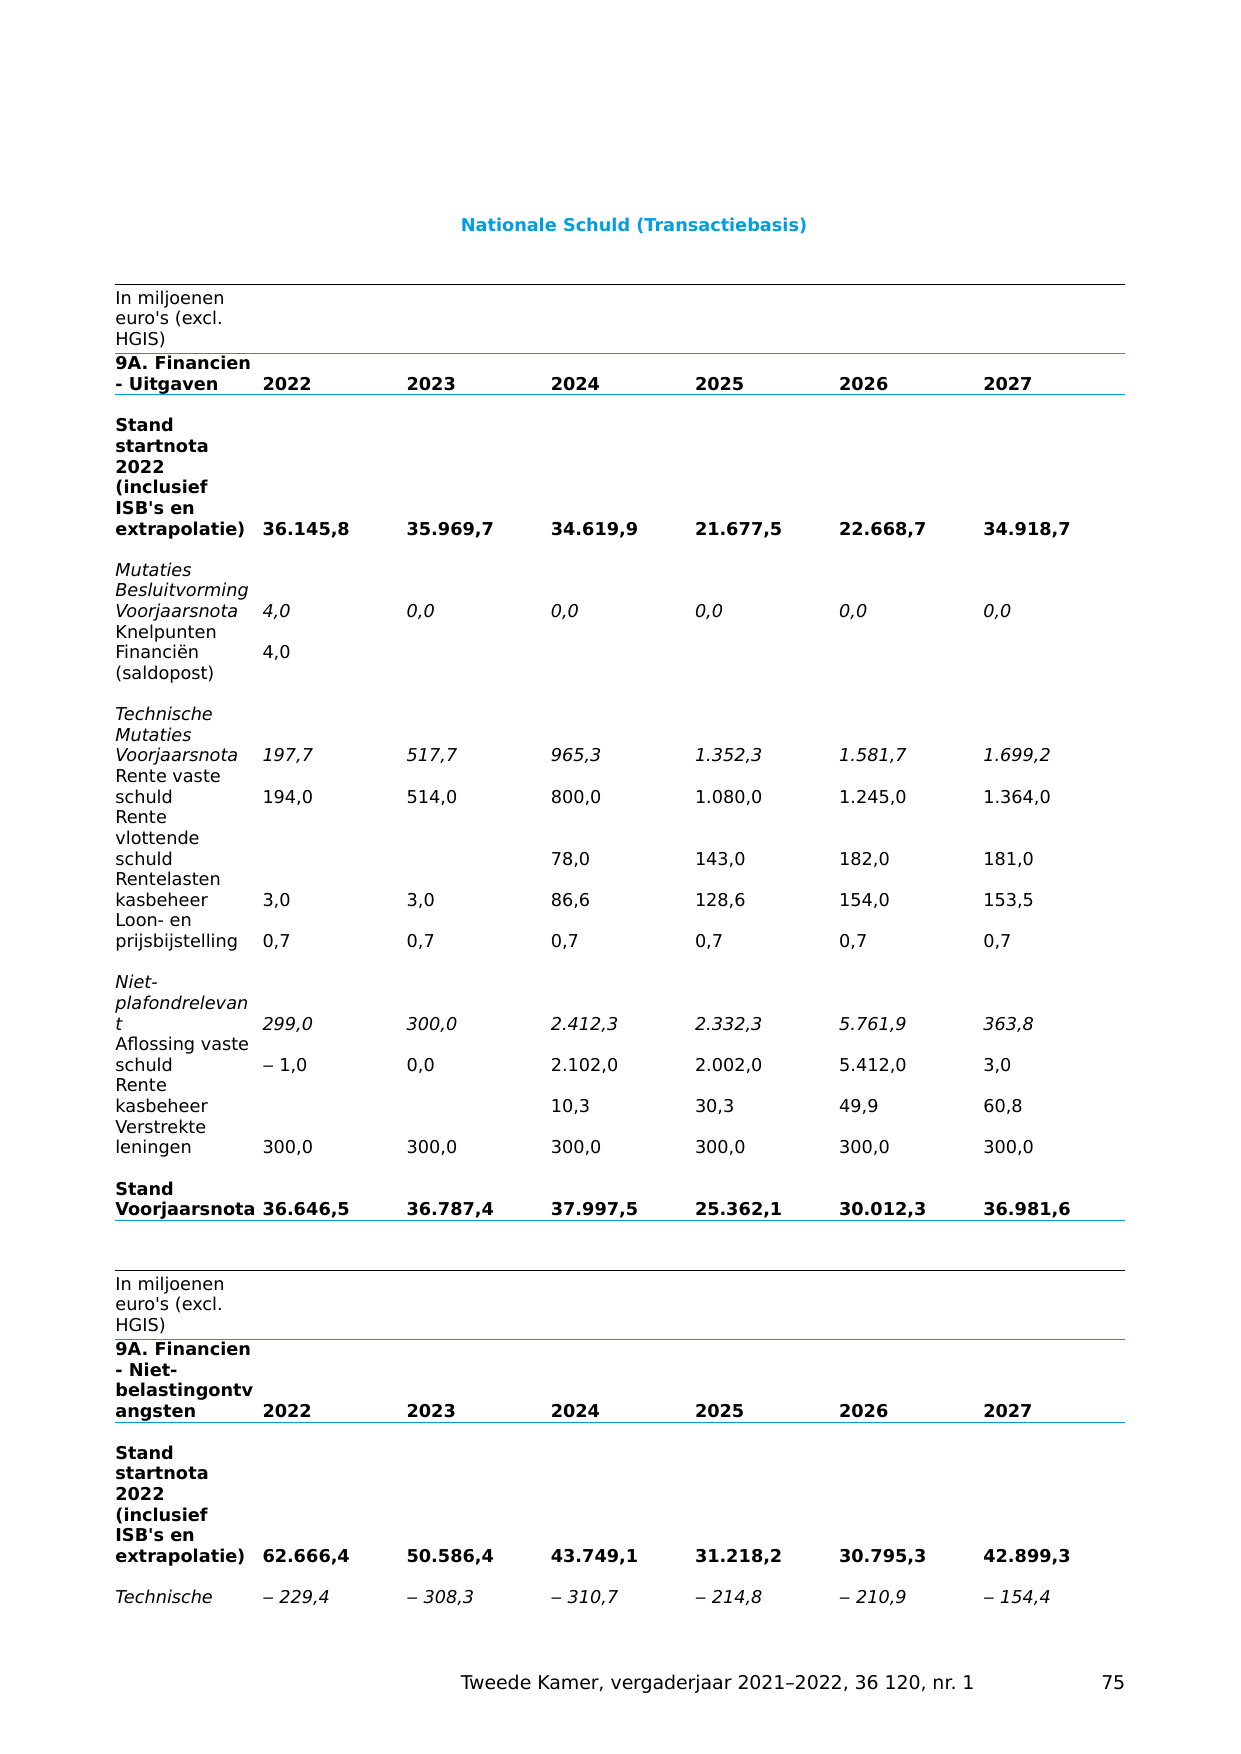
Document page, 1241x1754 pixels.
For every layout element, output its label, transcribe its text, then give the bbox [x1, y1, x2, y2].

table_cell ‒ 308,3 [404, 1587, 548, 1608]
table_cell 34.918,7 [980, 415, 1125, 539]
table_cell [692, 1566, 836, 1587]
table_cell 194,0 [259, 766, 403, 807]
table_cell 2023 [404, 1340, 548, 1422]
table_cell 35.969,7 [404, 415, 548, 539]
title Nationale Schuld (Transactiebasis) [461, 213, 1125, 236]
table_cell [404, 285, 548, 352]
table_cell 36.646,5 [259, 1179, 403, 1220]
table_header Tabel 36 [115, 259, 1125, 284]
table_cell [259, 807, 403, 869]
table_cell 78,0 [548, 807, 692, 869]
table_cell [548, 622, 692, 683]
table_cell 25.362,1 [692, 1179, 836, 1220]
table_cell 3,0 [980, 1034, 1125, 1075]
table_cell [548, 952, 692, 972]
table_cell [980, 622, 1125, 683]
table_cell 5.412,0 [836, 1034, 980, 1075]
table_cell 9A. Financien - Niet-belastingontvangsten [115, 1340, 259, 1422]
table_cell [259, 1158, 403, 1178]
table_cell 9A. Financien - Uitgaven [115, 354, 259, 394]
table_cell Stand Voorjaarsnota [115, 1179, 259, 1220]
table_cell [692, 395, 836, 415]
table_cell [980, 285, 1125, 352]
table_cell 300,0 [836, 1117, 980, 1158]
table_cell 2027 [980, 354, 1125, 394]
table_cell 514,0 [404, 766, 548, 807]
table_cell 42.899,3 [980, 1443, 1125, 1566]
table_cell [836, 1566, 980, 1587]
table_cell [836, 684, 980, 704]
table_cell ‒ 310,7 [548, 1587, 692, 1608]
table_cell 49,9 [836, 1075, 980, 1117]
table_cell 300,0 [404, 1117, 548, 1158]
table_cell [548, 395, 692, 415]
table_cell [404, 807, 548, 869]
table_cell 0,7 [259, 910, 403, 952]
table_cell [692, 622, 836, 683]
table_cell 300,0 [404, 972, 548, 1034]
table_cell 154,0 [836, 869, 980, 910]
table_cell 0,0 [836, 560, 980, 622]
table_cell [259, 395, 403, 415]
table_cell [115, 1423, 259, 1443]
table_cell Rentelasten kasbeheer [115, 869, 259, 910]
table_cell 300,0 [548, 1117, 692, 1158]
table_cell [115, 395, 259, 415]
table_cell 2025 [692, 1340, 836, 1422]
table_cell ‒ 210,9 [836, 1587, 980, 1608]
table_cell [548, 539, 692, 560]
table_cell [980, 539, 1125, 560]
table_cell [692, 1158, 836, 1178]
table_cell 2024 [548, 354, 692, 394]
table_cell [836, 952, 980, 972]
table_cell [404, 1075, 548, 1117]
table_cell 22.668,7 [836, 415, 980, 539]
table_cell 0,7 [980, 910, 1125, 952]
table_cell [259, 285, 403, 352]
table_cell 36.787,4 [404, 1179, 548, 1220]
table_cell 2.332,3 [692, 972, 836, 1034]
table_cell Rente kasbeheer [115, 1075, 259, 1117]
table_cell 182,0 [836, 807, 980, 869]
table_cell [548, 1423, 692, 1443]
table_cell [404, 622, 548, 683]
table_cell 5.761,9 [836, 972, 980, 1034]
table_cell [259, 952, 403, 972]
table_cell [548, 1158, 692, 1178]
table_cell 36.145,8 [259, 415, 403, 539]
table_cell [980, 1158, 1125, 1178]
table_cell Rente vaste schuld [115, 766, 259, 807]
table_cell 2026 [836, 1340, 980, 1422]
table_cell [404, 539, 548, 560]
table_cell 0,7 [692, 910, 836, 952]
table_cell 2024 [548, 1340, 692, 1422]
table_cell 2022 [259, 1340, 403, 1422]
table_cell [836, 1423, 980, 1443]
table_cell Verstrekte leningen [115, 1117, 259, 1158]
table_cell 62.666,4 [259, 1443, 403, 1566]
table_cell Knelpunten Financiën (saldopost) [115, 622, 259, 683]
table_header Tabel 37 [115, 1245, 1125, 1270]
table_cell [115, 952, 259, 972]
table_cell 30,3 [692, 1075, 836, 1117]
table_cell 0,0 [548, 560, 692, 622]
table_cell In miljoenen euro's (excl. HGIS) [115, 285, 259, 352]
table_cell 1.080,0 [692, 766, 836, 807]
table_cell [259, 539, 403, 560]
table_cell 300,0 [259, 1117, 403, 1158]
table_cell 50.586,4 [404, 1443, 548, 1566]
table_cell 1.699,2 [980, 704, 1125, 766]
table_cell ‒ 154,4 [980, 1587, 1125, 1608]
table_cell [548, 684, 692, 704]
table_cell 181,0 [980, 807, 1125, 869]
table_cell Technische [115, 1587, 259, 1608]
table_cell [980, 952, 1125, 972]
table_cell 0,0 [404, 560, 548, 622]
table_cell 0,0 [980, 560, 1125, 622]
table_cell [259, 1423, 403, 1443]
table_cell Mutaties Besluitvorming Voorjaarsnota [115, 560, 259, 622]
table_cell [548, 1271, 692, 1338]
table_cell [404, 395, 548, 415]
table_cell 363,8 [980, 972, 1125, 1034]
table_cell [692, 1271, 836, 1338]
table_cell 60,8 [980, 1075, 1125, 1117]
table_cell [980, 1271, 1125, 1338]
table_cell 2025 [692, 354, 836, 394]
table_cell 43.749,1 [548, 1443, 692, 1566]
table_cell [692, 1423, 836, 1443]
table_cell [259, 1271, 403, 1338]
table_cell 86,6 [548, 869, 692, 910]
table_cell ‒ 229,4 [259, 1587, 403, 1608]
table_cell 1.364,0 [980, 766, 1125, 807]
table_cell 30.795,3 [836, 1443, 980, 1566]
table_cell [692, 285, 836, 352]
table_cell [836, 539, 980, 560]
table_cell [836, 285, 980, 352]
table_cell 1.352,3 [692, 704, 836, 766]
table_cell 300,0 [692, 1117, 836, 1158]
table_cell 300,0 [980, 1117, 1125, 1158]
table_cell 0,7 [548, 910, 692, 952]
table_cell [692, 952, 836, 972]
table_cell [404, 684, 548, 704]
table_cell 36.981,6 [980, 1179, 1125, 1220]
table_cell [404, 1158, 548, 1178]
table_cell [115, 539, 259, 560]
table_cell 2027 [980, 1340, 1125, 1422]
table_cell [980, 395, 1125, 415]
table_cell Niet-plafondrelevant [115, 972, 259, 1034]
table_cell 4,0 [259, 622, 403, 683]
table_cell ‒ 1,0 [259, 1034, 403, 1075]
table_cell 3,0 [259, 869, 403, 910]
table_cell 34.619,9 [548, 415, 692, 539]
table_cell 153,5 [980, 869, 1125, 910]
table_cell [115, 684, 259, 704]
table_cell [404, 1566, 548, 1587]
table_cell Loon- en prijsbijstelling [115, 910, 259, 952]
table_cell [259, 684, 403, 704]
table_cell 4,0 [259, 560, 403, 622]
table_cell [115, 1566, 259, 1587]
table_cell 1.245,0 [836, 766, 980, 807]
table_cell 0,0 [692, 560, 836, 622]
table_cell [404, 1423, 548, 1443]
table_cell 2.412,3 [548, 972, 692, 1034]
table_cell 197,7 [259, 704, 403, 766]
table_cell ‒ 214,8 [692, 1587, 836, 1608]
table_cell 1.581,7 [836, 704, 980, 766]
table_cell [980, 1566, 1125, 1587]
table_cell 10,3 [548, 1075, 692, 1117]
table_cell 0,0 [404, 1034, 548, 1075]
table_cell 128,6 [692, 869, 836, 910]
table_cell 517,7 [404, 704, 548, 766]
table_cell 3,0 [404, 869, 548, 910]
table_cell 2022 [259, 354, 403, 394]
table_cell Rente vlottende schuld [115, 807, 259, 869]
table_cell 800,0 [548, 766, 692, 807]
table_cell [836, 1271, 980, 1338]
table_cell 2.102,0 [548, 1034, 692, 1075]
table_cell 30.012,3 [836, 1179, 980, 1220]
table_cell [836, 622, 980, 683]
table_cell 21.677,5 [692, 415, 836, 539]
table_cell 143,0 [692, 807, 836, 869]
table_cell [692, 539, 836, 560]
table_cell [404, 952, 548, 972]
table_cell [548, 285, 692, 352]
table_cell [115, 1158, 259, 1178]
table_cell 2026 [836, 354, 980, 394]
table_cell 0,7 [404, 910, 548, 952]
table_cell [836, 1158, 980, 1178]
table_cell [836, 395, 980, 415]
table_cell [259, 1075, 403, 1117]
table_cell Aflossing vaste schuld [115, 1034, 259, 1075]
table_cell 37.997,5 [548, 1179, 692, 1220]
table_cell 299,0 [259, 972, 403, 1034]
table_cell Stand startnota 2022 (inclusief ISB's en extrapolatie) [115, 415, 259, 539]
table_cell 2023 [404, 354, 548, 394]
table_cell Technische Mutaties Voorjaarsnota [115, 704, 259, 766]
table_cell 965,3 [548, 704, 692, 766]
table_cell 31.218,2 [692, 1443, 836, 1566]
table_cell Stand startnota 2022 (inclusief ISB's en extrapolatie) [115, 1443, 259, 1566]
table_cell [980, 1423, 1125, 1443]
table_cell [692, 684, 836, 704]
table_cell [259, 1566, 403, 1587]
table_cell 2.002,0 [692, 1034, 836, 1075]
table_cell [404, 1271, 548, 1338]
table_cell 0,7 [836, 910, 980, 952]
table_cell In miljoenen euro's (excl. HGIS) [115, 1271, 259, 1338]
table_cell [548, 1566, 692, 1587]
table_cell [980, 684, 1125, 704]
